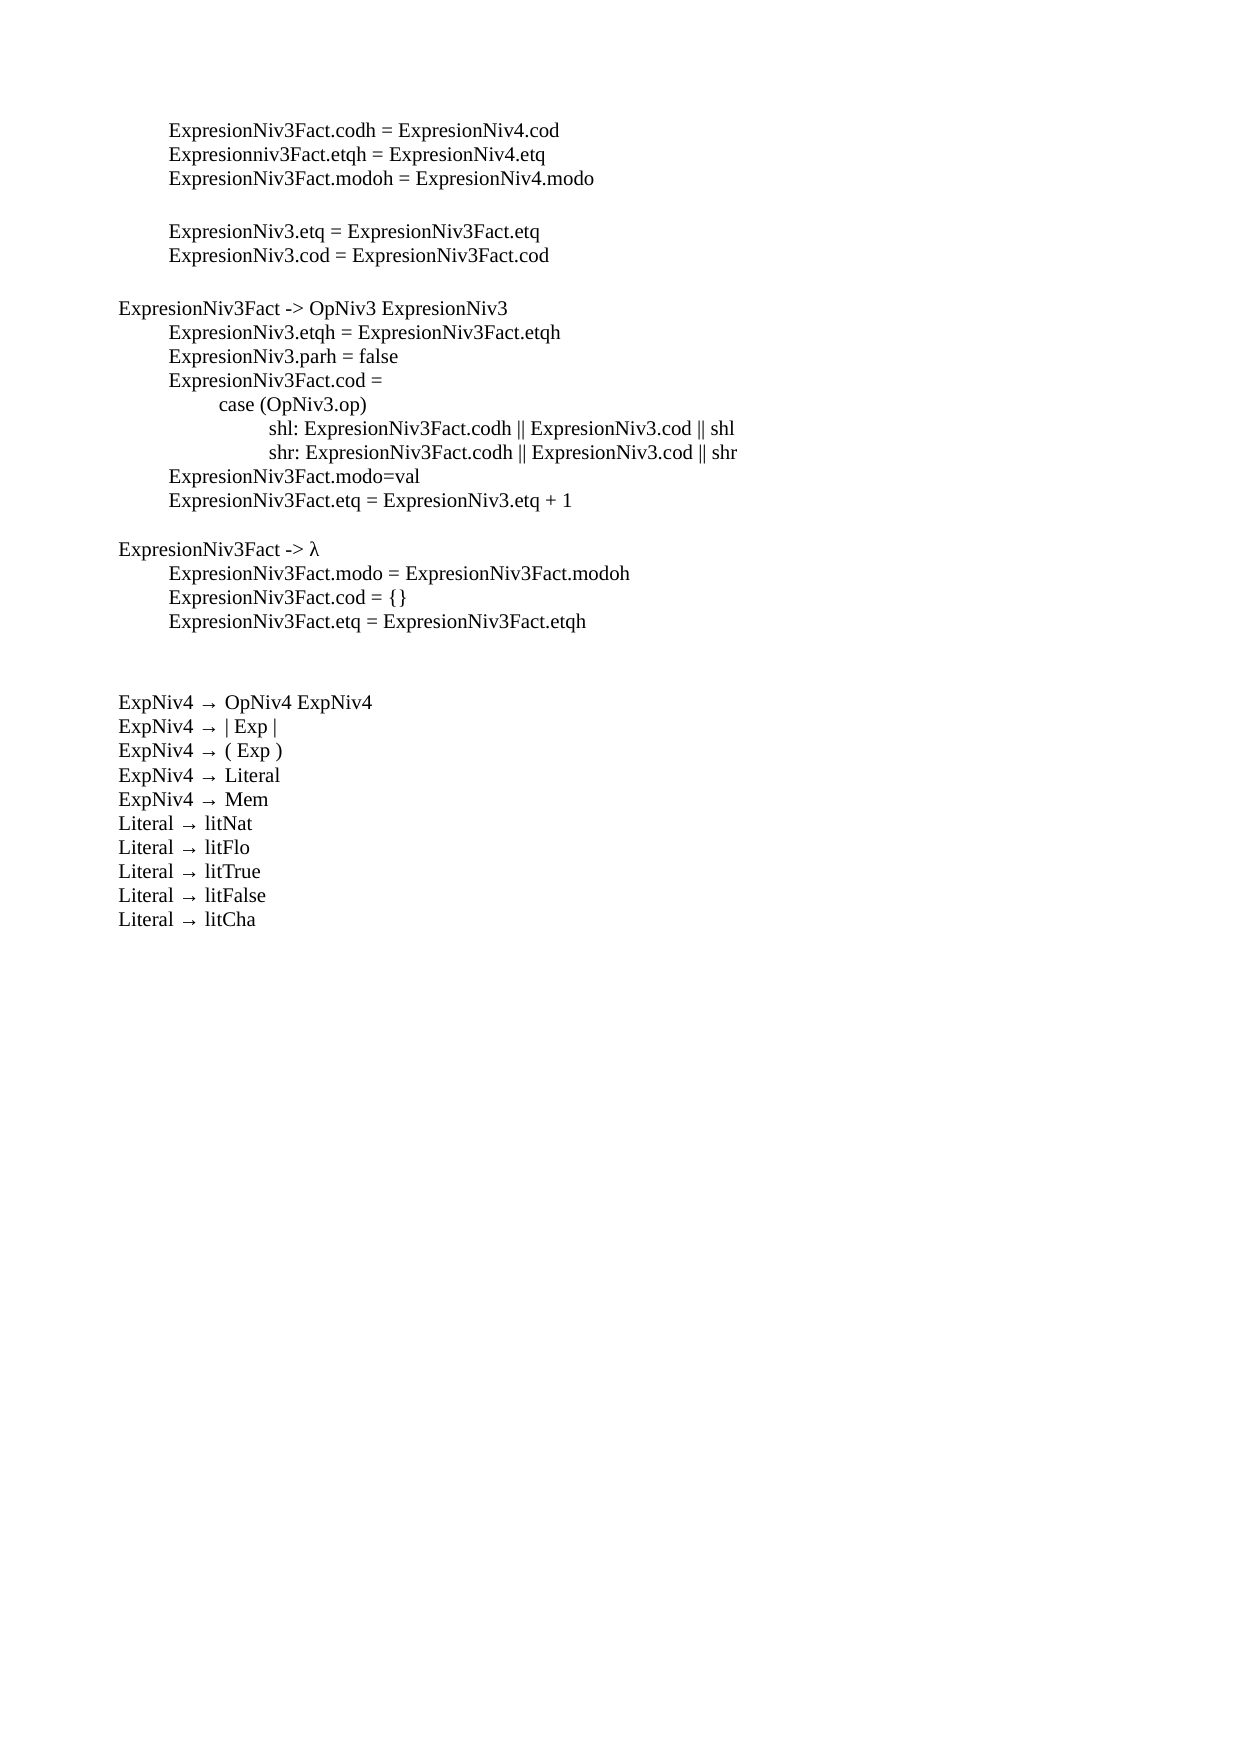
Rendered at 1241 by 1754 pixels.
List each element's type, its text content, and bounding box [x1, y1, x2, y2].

text ExpresionNiv3Fact -> OpNiv3 ExpresionNiv3 [118, 296, 1122, 320]
text ExpresionNiv3.cod = ExpresionNiv3Fact.cod [118, 243, 1122, 267]
text ExpNiv4 → Literal [118, 762, 1122, 787]
text ExpresionNiv3Fact.modo = ExpresionNiv3Fact.modoh [118, 561, 1122, 585]
text ExpresionNiv3.etqh = ExpresionNiv3Fact.etqh [118, 320, 1122, 344]
text ExpNiv4 → | Exp | [118, 714, 1122, 738]
text ExpresionNiv3.parh = false [118, 344, 1122, 368]
text ExpresionNiv3Fact.cod = {} [118, 585, 1122, 609]
text Literal → litNat [118, 811, 1122, 835]
text Expresionniv3Fact.etqh = ExpresionNiv4.etq [118, 142, 1122, 166]
text Literal → litTrue [118, 859, 1122, 883]
text case (OpNiv3.op) [118, 392, 1122, 416]
text ExpresionNiv3Fact.modo=val [118, 464, 1122, 488]
text Literal → litFalse [118, 883, 1122, 907]
text ExpresionNiv3Fact.modoh = ExpresionNiv4.modo [118, 166, 1122, 190]
text shl: ExpresionNiv3Fact.codh || ExpresionNiv3.cod || shl [118, 416, 1122, 440]
text shr: ExpresionNiv3Fact.codh || ExpresionNiv3.cod || shr [118, 440, 1122, 464]
text ExpNiv4 → Mem [118, 787, 1122, 811]
text ExpresionNiv3Fact.codh = ExpresionNiv4.cod [118, 118, 1122, 142]
text Literal → litCha [118, 907, 1122, 931]
text Literal → litFlo [118, 835, 1122, 859]
text ExpresionNiv3Fact.cod = [118, 368, 1122, 392]
text ExpresionNiv3.etq = ExpresionNiv3Fact.etq [118, 219, 1122, 243]
text ExpNiv4 → ( Exp ) [118, 738, 1122, 762]
text ExpresionNiv3Fact -> λ [118, 537, 1122, 561]
text ExpresionNiv3Fact.etq = ExpresionNiv3Fact.etqh [118, 609, 1122, 633]
text ExpNiv4 → OpNiv4 ExpNiv4 [118, 690, 1122, 714]
text ExpresionNiv3Fact.etq = ExpresionNiv3.etq + 1 [118, 488, 1122, 512]
